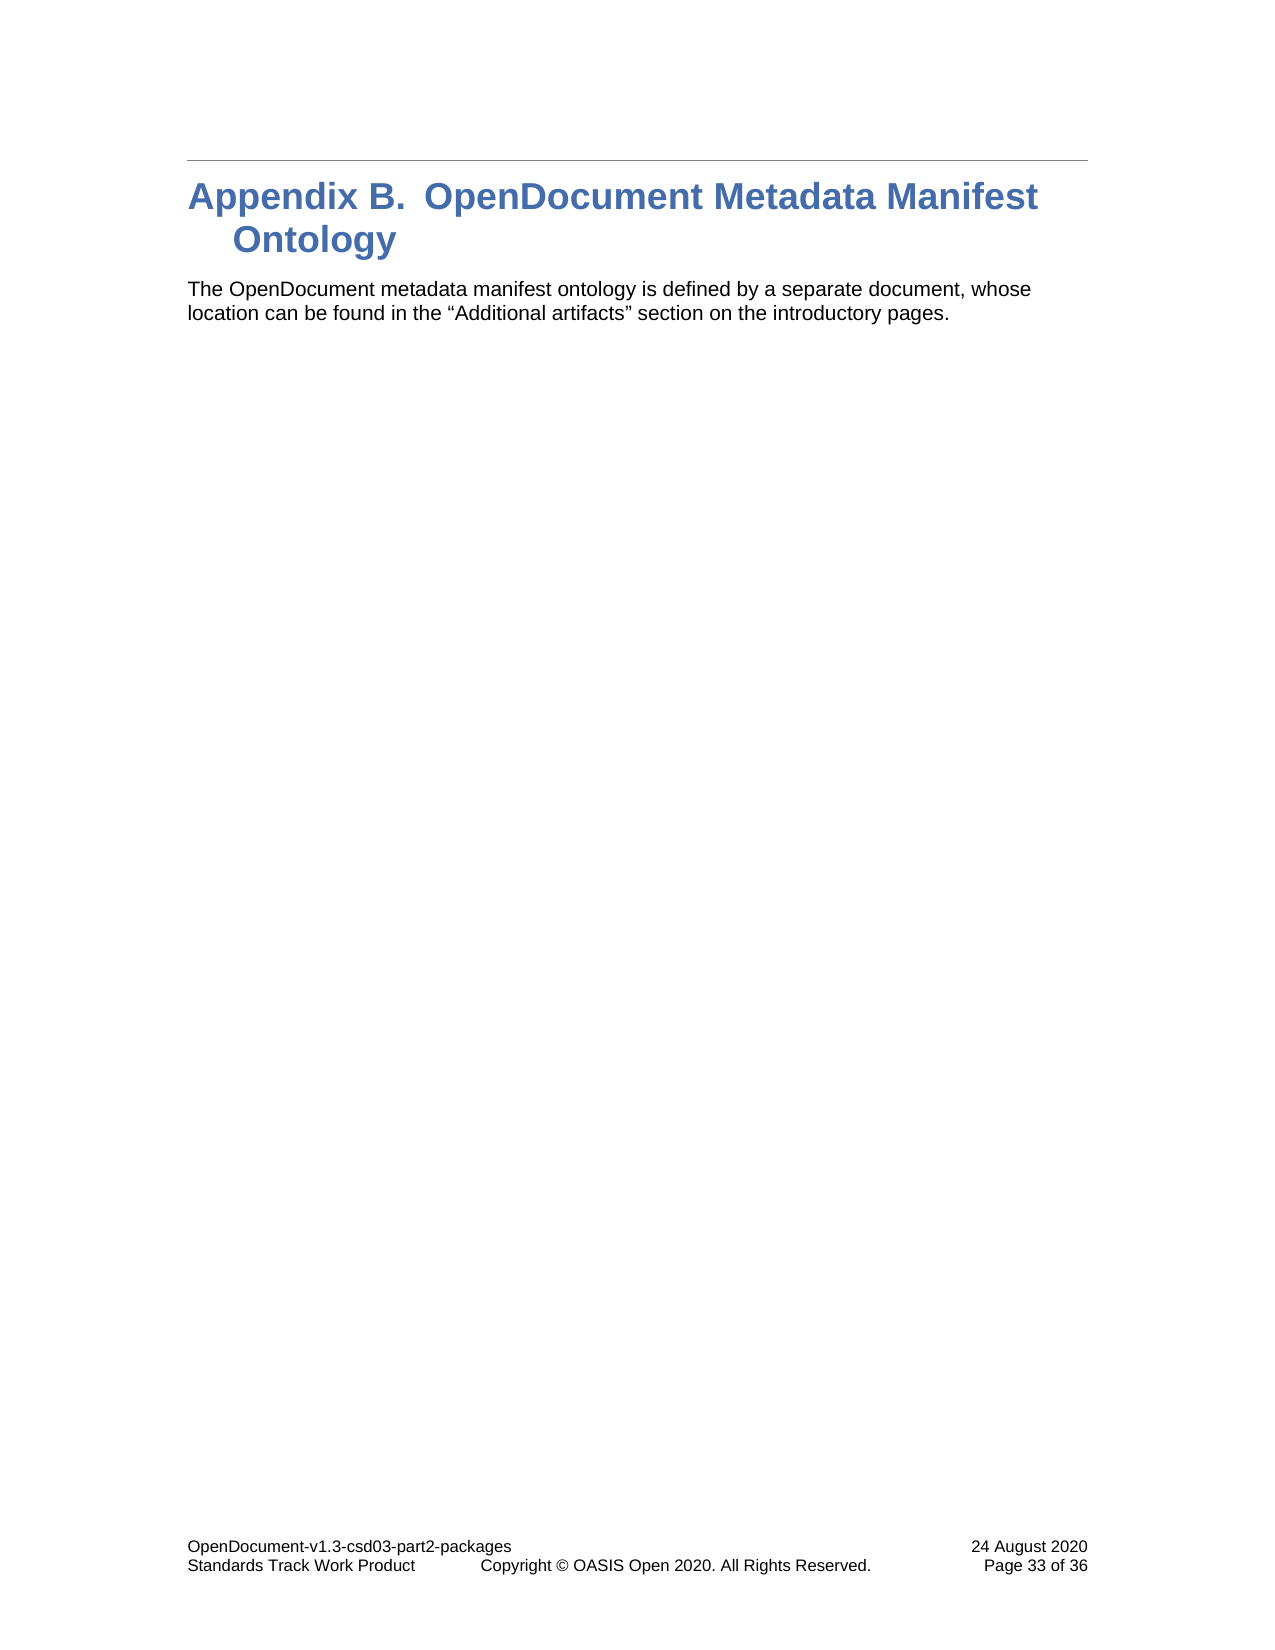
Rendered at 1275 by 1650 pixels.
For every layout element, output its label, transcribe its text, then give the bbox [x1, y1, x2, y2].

text The OpenDocument metadata manifest ontology is defined by a separate document, whose location can be found in the “Additional artifacts” section on the introductory pages. [187, 277, 1088, 324]
subtitle OpenDocument Metadata Manifest Ontology [187, 161, 1088, 260]
